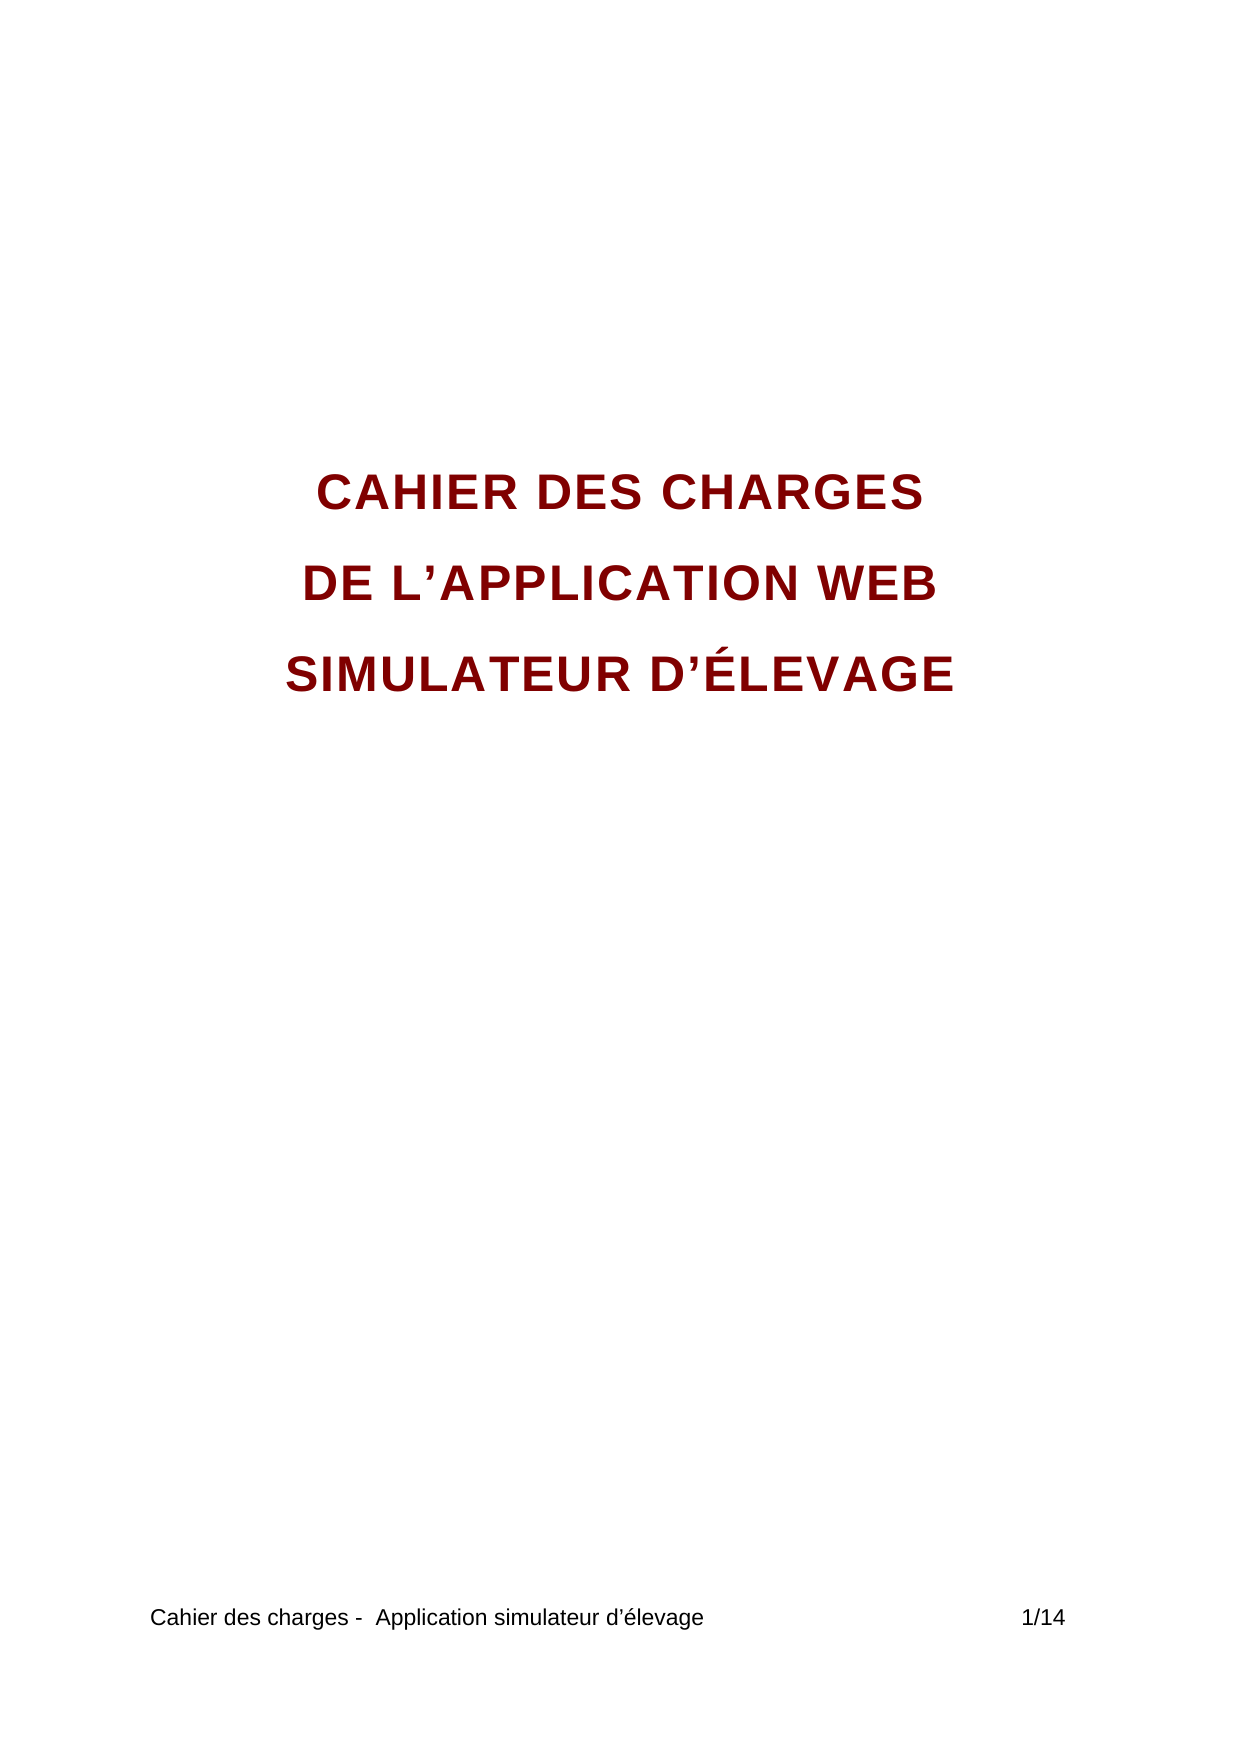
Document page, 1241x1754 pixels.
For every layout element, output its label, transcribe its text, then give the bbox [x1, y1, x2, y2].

subtitle SIMULATEUR D’ÉLEVAGE [150, 644, 1090, 702]
subtitle CAHIER DES CHARGES [150, 462, 1090, 520]
subtitle DE L’APPLICATION WEB [150, 553, 1090, 611]
